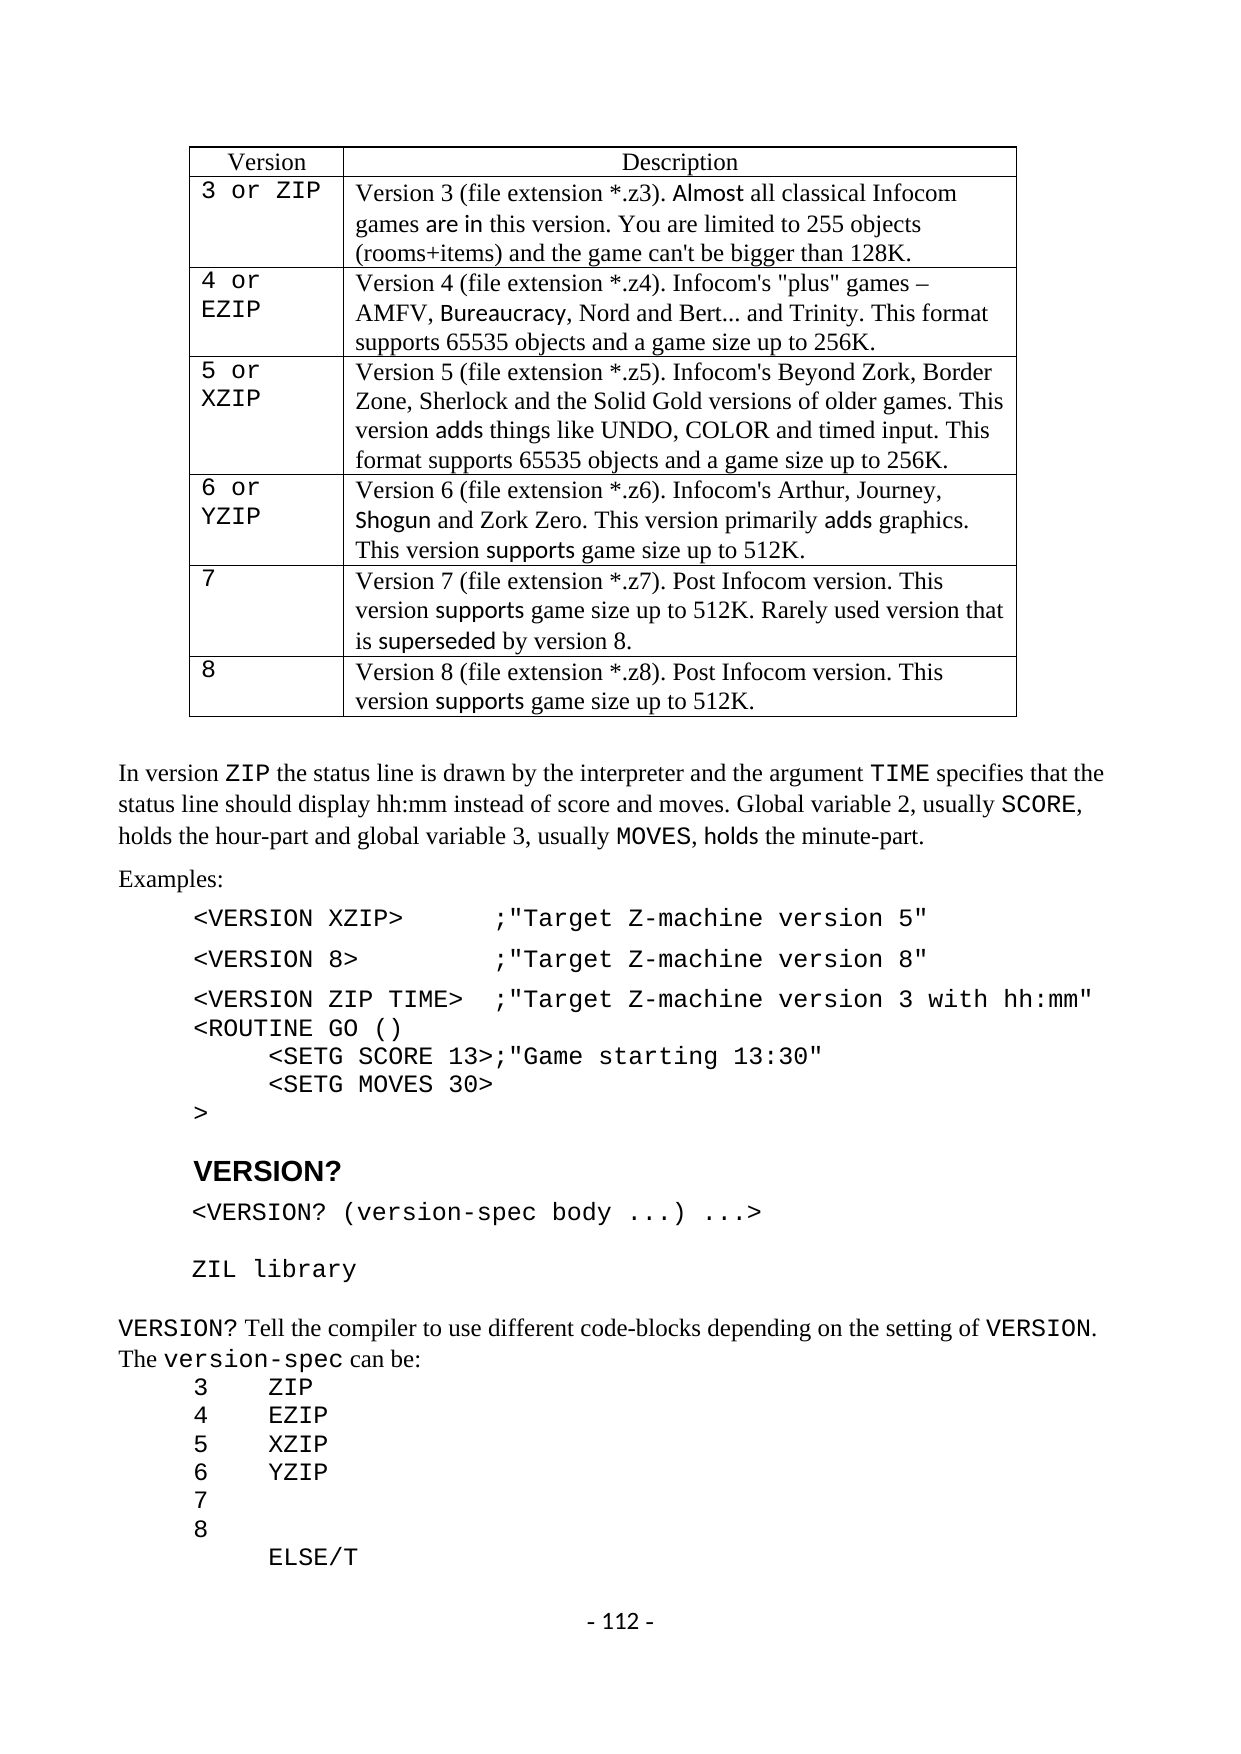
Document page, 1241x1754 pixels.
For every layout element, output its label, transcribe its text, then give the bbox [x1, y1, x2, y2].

subtitle VERSION? [118, 1154, 1122, 1187]
text <VERSION XZIP> ;"Target Z-machine version 5" [118, 905, 1122, 934]
table_cell Version 8 (file extension *.z8). Post Infocom version. This version supports game size up to 512K. [344, 657, 1016, 716]
table_cell Version 4 (file extension *.z4). Infocom's "plus" games – AMFV, Bureaucracy, Nord and Bert... and Trinity. This format supports 65535 objects and a game size up to 256K. [344, 268, 1016, 356]
text <VERSION ZIP TIME> ;"Target Z-machine version 3 with hh:mm" <ROUTINE GO () <SETG SCORE 13>;"Game starting 13:30" <SETG MOVES 30> > [118, 987, 1122, 1129]
text Examples: [118, 864, 1122, 893]
text <VERSION 8> ;"Target Z-machine version 8" [118, 946, 1122, 974]
table_cell 8 [190, 657, 343, 716]
table_cell Version 3 (file extension *.z3). Almost all classical Infocom games are in this version. You are limited to 255 objects (rooms+items) and the game can't be bigger than 128K. [344, 177, 1016, 267]
table_cell 7 [190, 566, 343, 656]
table_cell 6 or YZIP [190, 475, 343, 565]
text <VERSION? (version-spec body ...) ...> [192, 1200, 1122, 1228]
text ZIL library [192, 1256, 1122, 1285]
text VERSION? Tell the compiler to use different code-blocks depending on the setting of VERSION. The version-spec can be: 3 ZIP 4 EZIP 5 XZIP 6 YZIP 7 8 ELSE/T [118, 1313, 1122, 1573]
text In version ZIP the status line is drawn by the interpreter and the argument TIME specifies that the status line should display hh:mm instead of score and moves. Global variable 2, usually SCORE, holds the hour-part and global variable 3, usually MOVES, holds the minute-part. [118, 758, 1122, 852]
table_cell 4 or EZIP [190, 268, 343, 356]
table_cell 5 or XZIP [190, 357, 343, 474]
table_cell Version 5 (file extension *.z5). Infocom's Beyond Zork, Border Zone, Sherlock and the Solid Gold versions of older games. This version adds things like UNDO, COLOR and timed input. This format supports 65535 objects and a game size up to 256K. [344, 357, 1016, 474]
table_cell Version 7 (file extension *.z7). Post Infocom version. This version supports game size up to 512K. Rarely used version that is superseded by version 8. [344, 566, 1016, 656]
table_header Description [344, 148, 1016, 176]
table_header Version [190, 148, 343, 176]
table_cell 3 or ZIP [190, 177, 343, 267]
table_cell Version 6 (file extension *.z6). Infocom's Arthur, Journey, Shogun and Zork Zero. This version primarily adds graphics. This version supports game size up to 512K. [344, 475, 1016, 565]
